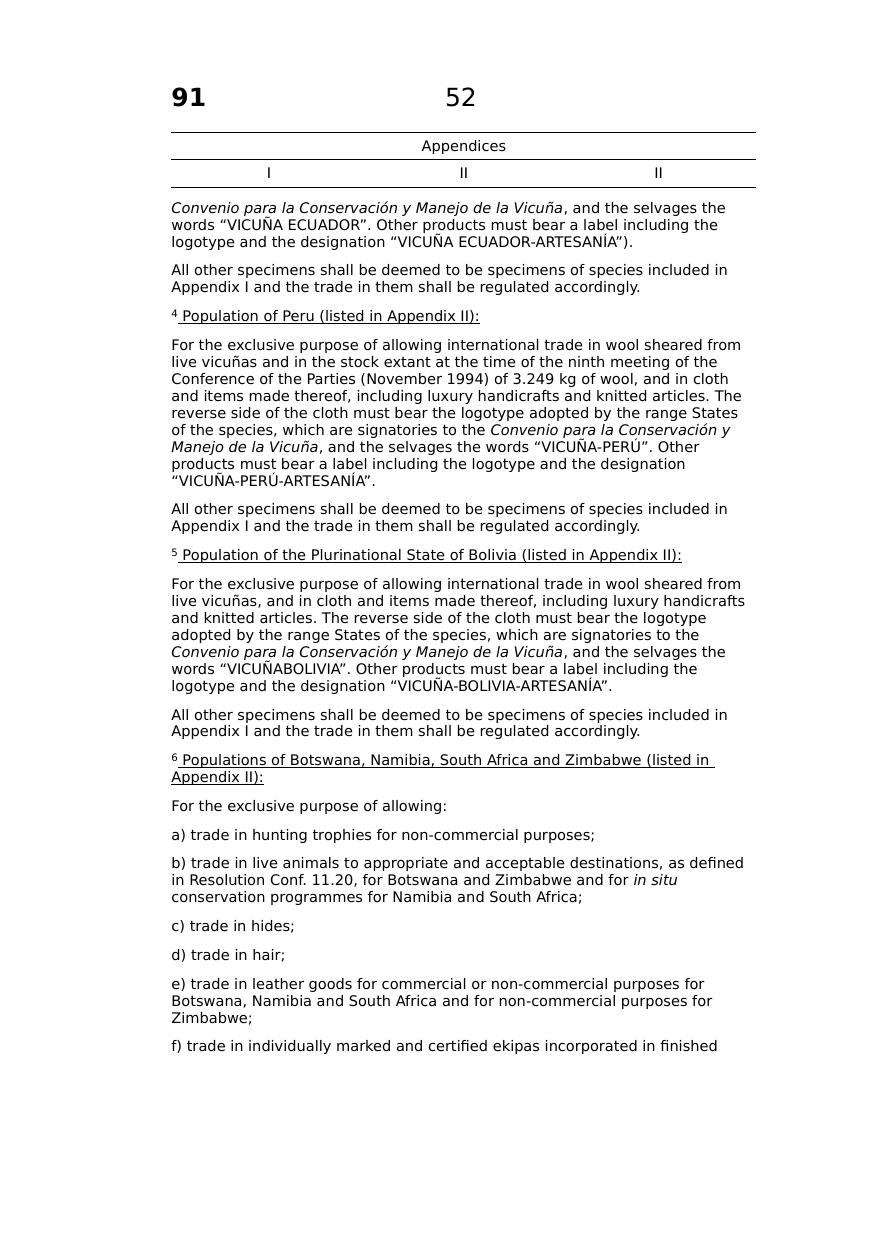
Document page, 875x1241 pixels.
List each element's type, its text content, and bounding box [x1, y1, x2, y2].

table_cell Convenio para la Conservación y Manejo de la Vicuña, and the selvages the words “VICUÑA ECUADOR”. Other products must bear a label including the logotype and the designation “VICUÑA ECUADOR-ARTESANÍA”). All other specimens shall be deemed to be specimens of species included in Appendix I and the trade in them shall be regulated accordingly. 4 Population of Peru (listed in Appendix II): For the exclusive purpose of allowing international trade in wool sheared from live vicuñas and in the stock extant at the time of the ninth meeting of the Conference of the Parties (November 1994) of 3.249 kg of wool, and in cloth and items made thereof, including luxury handicrafts and knitted articles. The reverse side of the cloth must bear the logotype adopted by the range States of the species, which are signatories to the Convenio para la Conservación y Manejo de la Vicuña, and the selvages the words “VICUÑA-PERÚ”. Other products must bear a label including the logotype and the designation “VICUÑA-PERÚ-ARTESANÍA”. All other specimens shall be deemed to be specimens of species included in Appendix I and the trade in them shall be regulated accordingly. 5 Population of the Plurinational State of Bolivia (listed in Appendix II): For the exclusive purpose of allowing international trade in wool sheared from live vicuñas, and in cloth and items made thereof, including luxury handicrafts and knitted articles. The reverse side of the cloth must bear the logotype adopted by the range States of the species, which are signatories to the Convenio para la Conservación y Manejo de la Vicuña, and the selvages the words “VICUÑABOLIVIA”. Other products must bear a label including the logotype and the designation “VICUÑA-BOLIVIA-ARTESANÍA”. All other specimens shall be deemed to be specimens of species included in Appendix I and the trade in them shall be regulated accordingly. 6 Populations of Botswana, Namibia, South Africa and Zimbabwe (listed in Appendix II): For the exclusive purpose of allowing: a) trade in hunting trophies for non-commercial purposes; b) trade in live animals to appropriate and acceptable destinations, as defined in Resolution Conf. 11.20, for Botswana and Zimbabwe and for in situ conservation programmes for Namibia and South Africa; c) trade in hides; d) trade in hair; e) trade in leather goods for commercial or non-commercial purposes for Botswana, Namibia and South Africa and for non-commercial purposes for Zimbabwe; f) trade in individually marked and certified ekipas incorporated in finished [171, 188, 756, 1055]
table_cell II [366, 160, 561, 187]
table_header [561, 133, 756, 159]
table_header [171, 133, 366, 159]
table_header Appendices [366, 133, 561, 159]
table_cell II [561, 160, 756, 187]
table_cell I [171, 160, 366, 187]
